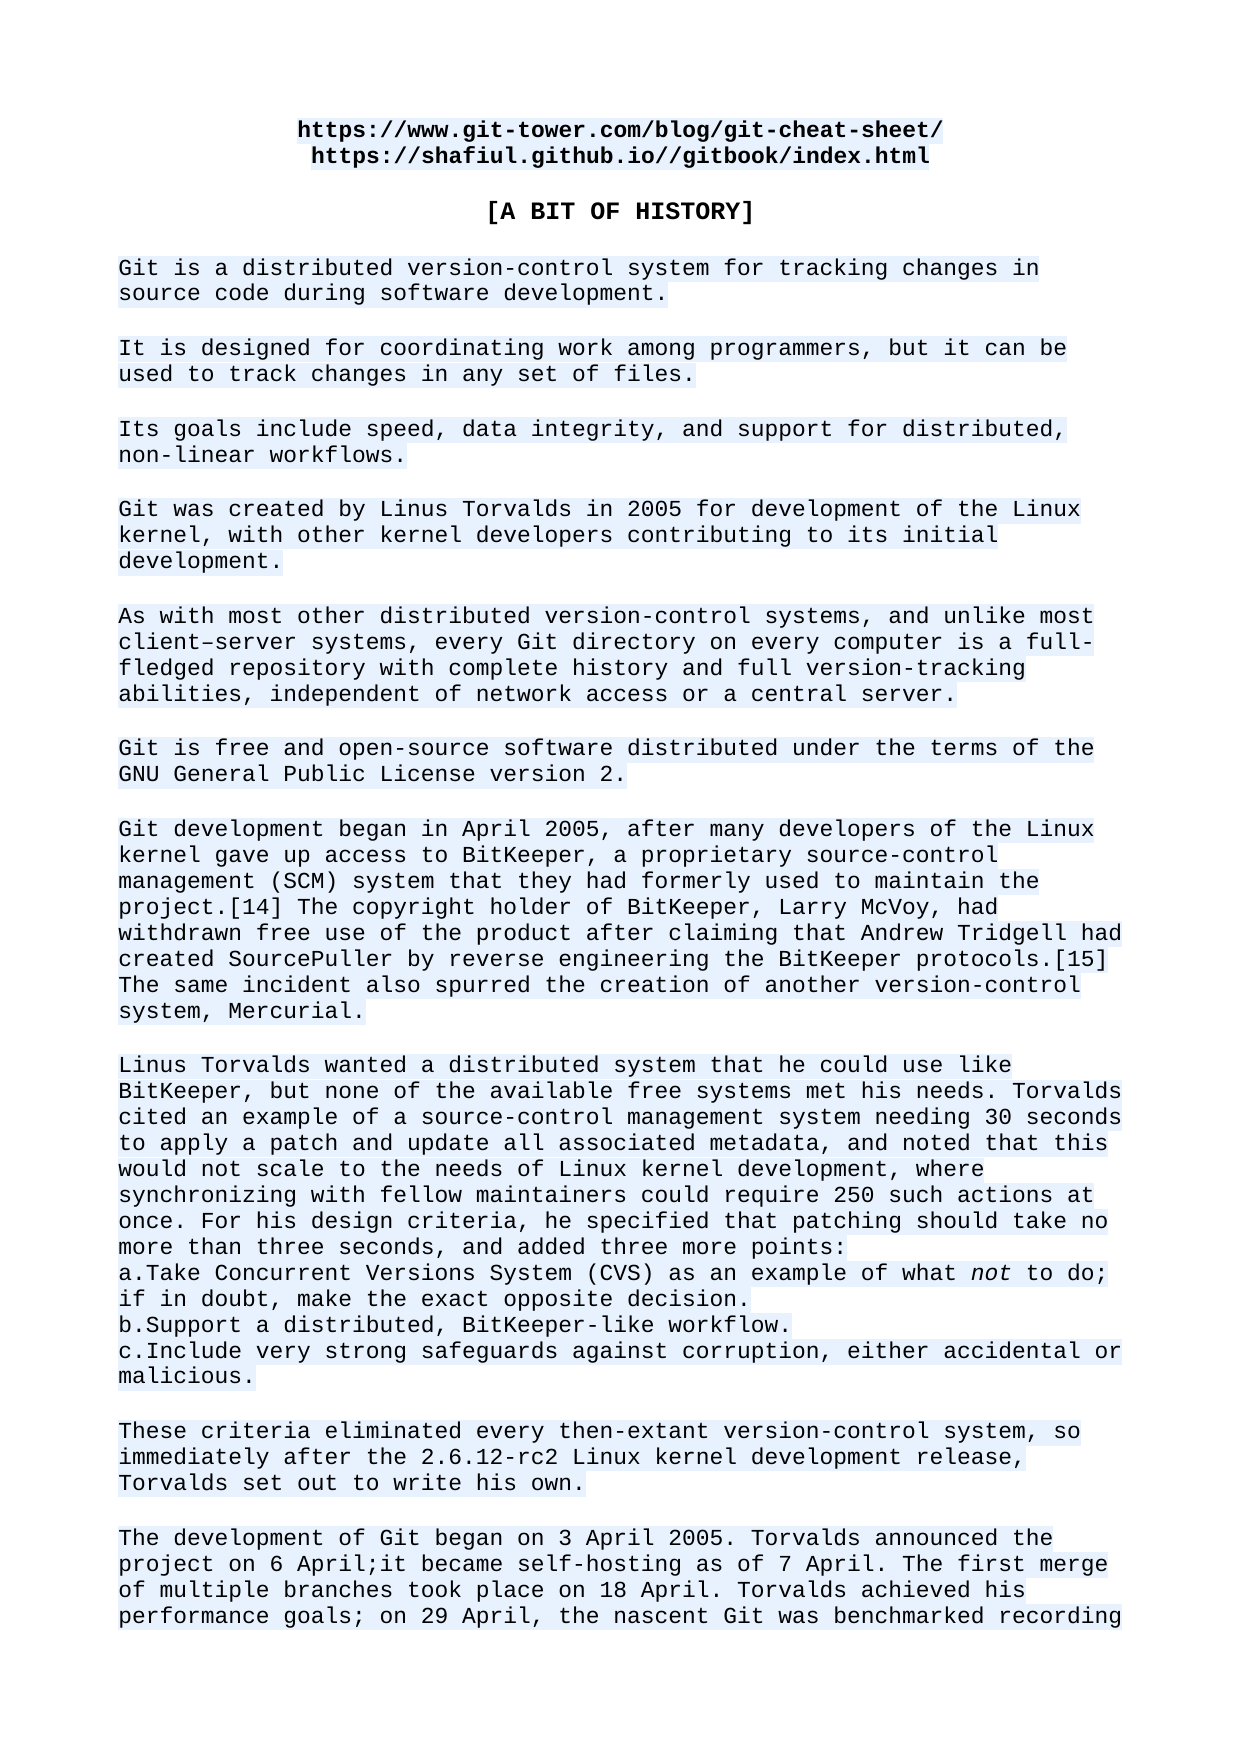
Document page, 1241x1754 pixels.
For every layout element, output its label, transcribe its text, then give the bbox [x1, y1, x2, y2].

text Git was created by Linus Torvalds in 2005 for development of the Linux kernel, with other kernel developers contributing to its initial development. [118, 498, 1122, 576]
text As with most other distributed version-control systems, and unlike most client–server systems, every Git directory on every computer is a full-fledged repository with complete history and full version-tracking abilities, independent of network access or a central server. [118, 604, 1122, 708]
text b.Support a distributed, BitKeeper-like workflow. [118, 1313, 1122, 1339]
text The development of Git began on 3 April 2005. Torvalds announced the project on 6 April;it became self-hosting as of 7 April. The first merge of multiple branches took place on 18 April. Torvalds achieved his performance goals; on 29 April, the nascent Git was benchmarked recording [118, 1526, 1122, 1630]
text c.Include very strong safeguards against corruption, either accidental or malicious. [118, 1339, 1122, 1391]
text [A BIT OF HISTORY] [118, 199, 1122, 227]
text Git is free and open-source software distributed under the terms of the GNU General Public License version 2. [118, 737, 1122, 789]
text Its goals include speed, data integrity, and support for distributed, non-linear workflows. [118, 417, 1122, 469]
text Git development began in April 2005, after many developers of the Linux kernel gave up access to BitKeeper, a proprietary source-control management (SCM) system that they had formerly used to maintain the project.[14] The copyright holder of BitKeeper, Larry McVoy, had withdrawn free use of the product after claiming that Andrew Tridgell had created SourcePuller by reverse engineering the BitKeeper protocols.[15] The same incident also spurred the creation of another version-control system, Mercurial. [118, 817, 1122, 1025]
text Linus Torvalds wanted a distributed system that he could use like BitKeeper, but none of the available free systems met his needs. Torvalds cited an example of a source-control management system needing 30 seconds to apply a patch and update all associated metadata, and noted that this would not scale to the needs of Linux kernel development, where synchronizing with fellow maintainers could require 250 such actions at once. For his design criteria, he specified that patching should take no more than three seconds, and added three more points: [118, 1054, 1122, 1261]
text These criteria eliminated every then-extant version-control system, so immediately after the 2.6.12-rc2 Linux kernel development release, Torvalds set out to write his own. [118, 1419, 1122, 1497]
text https://shafiul.github.io//gitbook/index.html [118, 144, 1122, 170]
text It is designed for coordinating work among programmers, but it can be used to track changes in any set of files. [118, 336, 1122, 388]
text Git is a distributed version-control system for tracking changes in source code during software development. [118, 256, 1122, 308]
text https://www.git-tower.com/blog/git-cheat-sheet/ [118, 118, 1122, 144]
text a.Take Concurrent Versions System (CVS) as an example of what not to do; if in doubt, make the exact opposite decision. [118, 1261, 1122, 1313]
